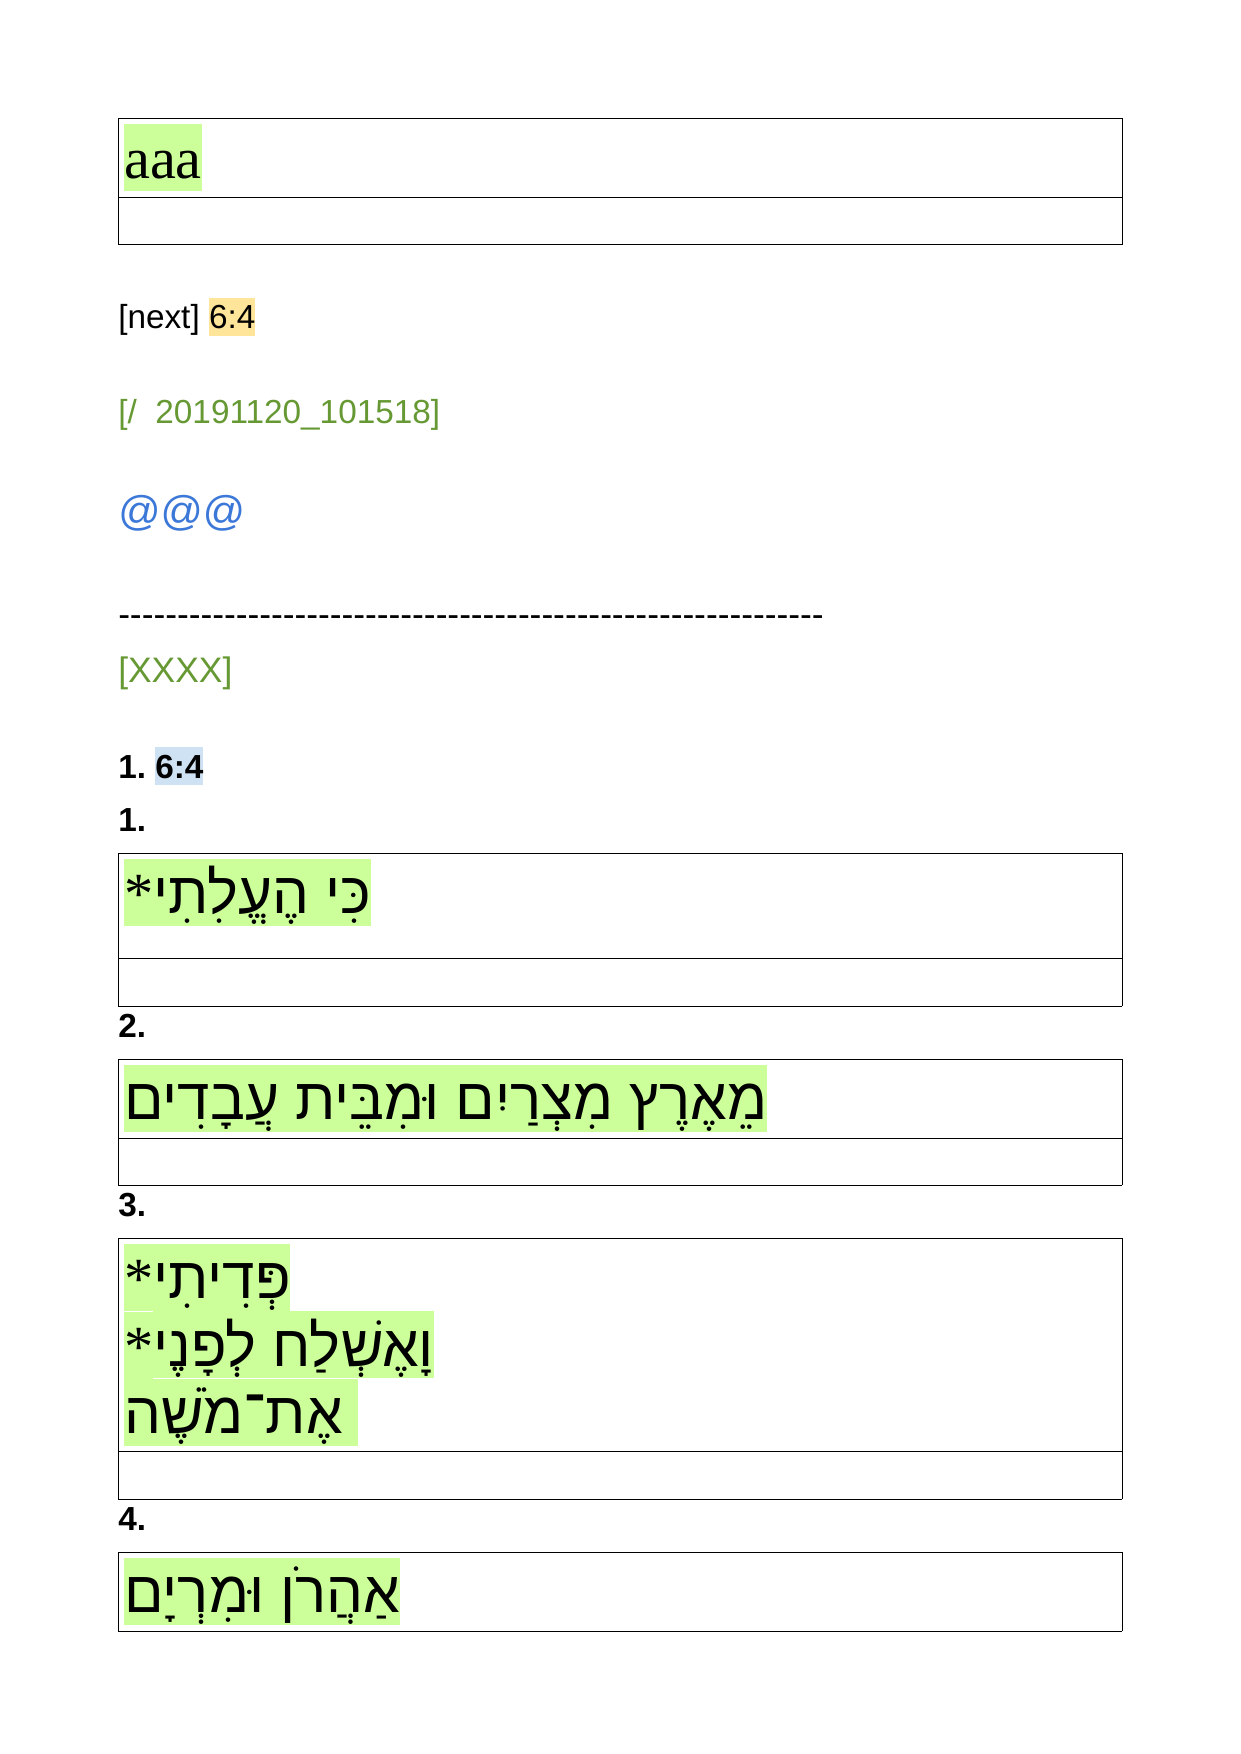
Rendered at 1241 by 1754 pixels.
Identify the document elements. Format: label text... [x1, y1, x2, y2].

table_cell [119, 1139, 1122, 1185]
text 2. [118, 1007, 1122, 1044]
text ------------------------------------------------------------ [118, 593, 1122, 634]
table_header aaa [119, 119, 1122, 197]
text 4. [118, 1500, 1122, 1537]
text [/ 20191120_101518] [118, 392, 1122, 430]
table_cell [119, 198, 1122, 244]
table_header מֵאֶרֶץ מִצְרַיִם וּמִבֵּית עֲבָדִים [119, 1060, 1122, 1138]
text 1. [118, 800, 1122, 838]
text 3. [118, 1186, 1122, 1224]
text @@@ [118, 486, 1122, 534]
table_cell [119, 959, 1122, 1006]
table_cell [119, 1452, 1122, 1499]
table_header אַהֲרֹן וּמִרְיָם [119, 1553, 1122, 1631]
table_header *כִּי הֶעֱלִתִי [119, 854, 1122, 958]
text [next] 6:4 [118, 297, 1122, 336]
text 1. 6:4 [118, 747, 1122, 785]
table_header *פְּדִיתִי *וָאֶשְׁלַח לְפָנֶי אֶת־מֹשֶׁה [119, 1239, 1122, 1451]
text [XXXX] [118, 649, 1122, 690]
